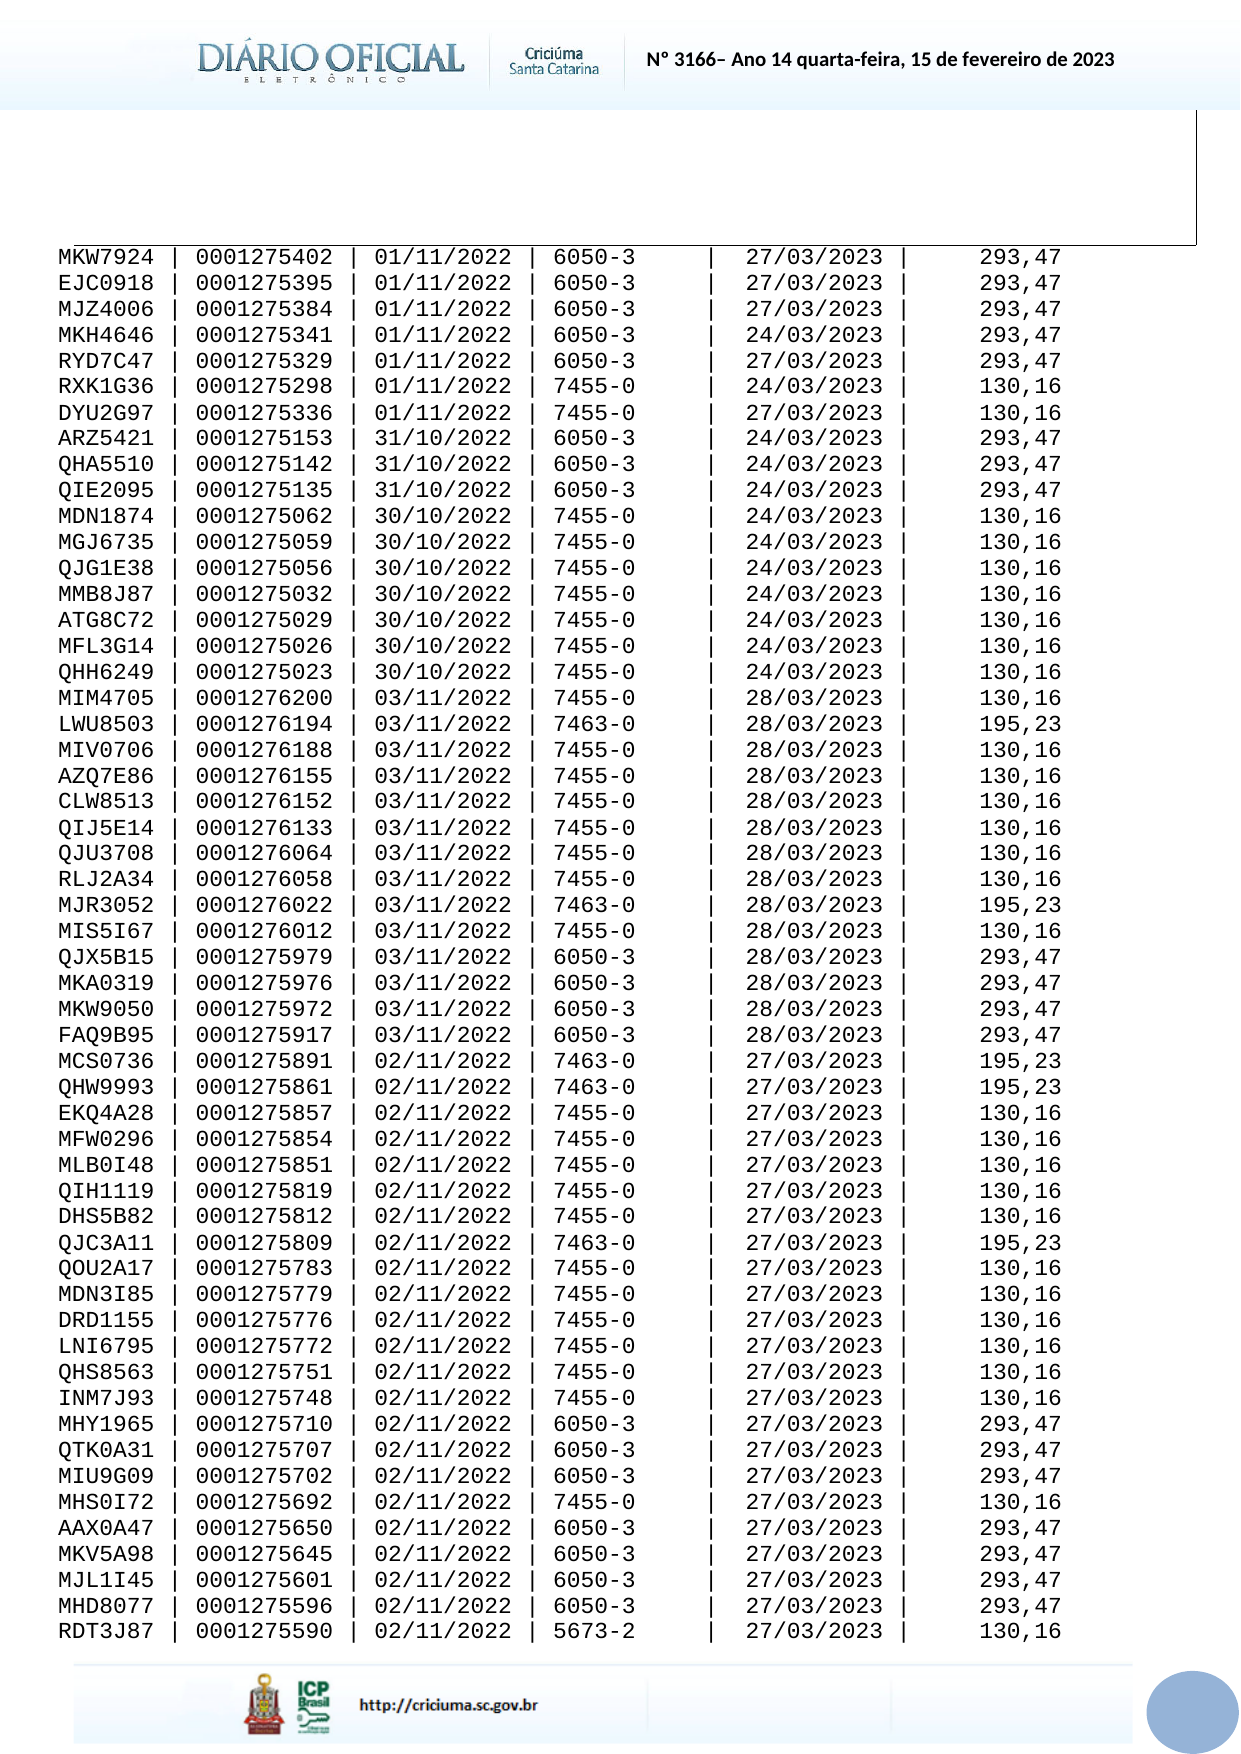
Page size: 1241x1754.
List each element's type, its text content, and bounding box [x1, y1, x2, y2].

text MJZ4006 | 0001275384 | 01/11/2022 | 6050-3 | 27/03/2023 | 293,47 [44, 297, 1196, 323]
text QIH1119 | 0001275819 | 02/11/2022 | 7455-0 | 27/03/2023 | 130,16 [44, 1179, 1196, 1205]
text QJG1E38 | 0001275056 | 30/10/2022 | 7455-0 | 24/03/2023 | 130,16 [44, 556, 1196, 582]
text QTK0A31 | 0001275707 | 02/11/2022 | 6050-3 | 27/03/2023 | 293,47 [44, 1438, 1196, 1464]
text QHW9993 | 0001275861 | 02/11/2022 | 7463-0 | 27/03/2023 | 195,23 [44, 1075, 1196, 1101]
text QIJ5E14 | 0001276133 | 03/11/2022 | 7455-0 | 28/03/2023 | 130,16 [44, 816, 1196, 842]
text QJC3A11 | 0001275809 | 02/11/2022 | 7463-0 | 27/03/2023 | 195,23 [44, 1231, 1196, 1257]
text MFL3G14 | 0001275026 | 30/10/2022 | 7455-0 | 24/03/2023 | 130,16 [44, 634, 1196, 660]
text MKA0319 | 0001275976 | 03/11/2022 | 6050-3 | 28/03/2023 | 293,47 [44, 971, 1196, 997]
text LNI6795 | 0001275772 | 02/11/2022 | 7455-0 | 27/03/2023 | 130,16 [44, 1334, 1196, 1361]
text QHS8563 | 0001275751 | 02/11/2022 | 7455-0 | 27/03/2023 | 130,16 [44, 1361, 1196, 1386]
text FAQ9B95 | 0001275917 | 03/11/2022 | 6050-3 | 28/03/2023 | 293,47 [44, 1023, 1196, 1049]
text MJR3052 | 0001276022 | 03/11/2022 | 7463-0 | 28/03/2023 | 195,23 [44, 894, 1196, 919]
text MMB8J87 | 0001275032 | 30/10/2022 | 7455-0 | 24/03/2023 | 130,16 [44, 582, 1196, 608]
text CLW8513 | 0001276152 | 03/11/2022 | 7455-0 | 28/03/2023 | 130,16 [44, 790, 1196, 816]
text DYU2G97 | 0001275336 | 01/11/2022 | 7455-0 | 27/03/2023 | 130,16 [44, 401, 1196, 427]
text EJC0918 | 0001275395 | 01/11/2022 | 6050-3 | 27/03/2023 | 293,47 [44, 271, 1196, 297]
text MIS5I67 | 0001276012 | 03/11/2022 | 7455-0 | 28/03/2023 | 130,16 [44, 919, 1196, 946]
text MGJ6735 | 0001275059 | 30/10/2022 | 7455-0 | 24/03/2023 | 130,16 [44, 531, 1196, 556]
text DHS5B82 | 0001275812 | 02/11/2022 | 7455-0 | 27/03/2023 | 130,16 [44, 1205, 1196, 1231]
text QJX5B15 | 0001275979 | 03/11/2022 | 6050-3 | 28/03/2023 | 293,47 [44, 946, 1196, 971]
text MHD8077 | 0001275596 | 02/11/2022 | 6050-3 | 27/03/2023 | 293,47 [44, 1594, 1196, 1620]
text RDT3J87 | 0001275590 | 02/11/2022 | 5673-2 | 27/03/2023 | 130,16 [44, 1620, 1196, 1646]
text MJL1I45 | 0001275601 | 02/11/2022 | 6050-3 | 27/03/2023 | 293,47 [44, 1568, 1196, 1594]
text MHS0I72 | 0001275692 | 02/11/2022 | 7455-0 | 27/03/2023 | 130,16 [44, 1490, 1196, 1516]
text MKH4646 | 0001275341 | 01/11/2022 | 6050-3 | 24/03/2023 | 293,47 [44, 323, 1196, 349]
text MIU9G09 | 0001275702 | 02/11/2022 | 6050-3 | 27/03/2023 | 293,47 [44, 1464, 1196, 1490]
text QHH6249 | 0001275023 | 30/10/2022 | 7455-0 | 24/03/2023 | 130,16 [44, 660, 1196, 686]
text DRD1155 | 0001275776 | 02/11/2022 | 7455-0 | 27/03/2023 | 130,16 [44, 1309, 1196, 1334]
text MKW9050 | 0001275972 | 03/11/2022 | 6050-3 | 28/03/2023 | 293,47 [44, 997, 1196, 1023]
text LWU8503 | 0001276194 | 03/11/2022 | 7463-0 | 28/03/2023 | 195,23 [44, 712, 1196, 738]
text QJU3708 | 0001276064 | 03/11/2022 | 7455-0 | 28/03/2023 | 130,16 [44, 842, 1196, 868]
text MKV5A98 | 0001275645 | 02/11/2022 | 6050-3 | 27/03/2023 | 293,47 [44, 1542, 1196, 1568]
text EKQ4A28 | 0001275857 | 02/11/2022 | 7455-0 | 27/03/2023 | 130,16 [44, 1101, 1196, 1127]
text MCS0736 | 0001275891 | 02/11/2022 | 7463-0 | 27/03/2023 | 195,23 [44, 1049, 1196, 1075]
text MDN3I85 | 0001275779 | 02/11/2022 | 7455-0 | 27/03/2023 | 130,16 [44, 1283, 1196, 1309]
text INM7J93 | 0001275748 | 02/11/2022 | 7455-0 | 27/03/2023 | 130,16 [44, 1386, 1196, 1412]
text MIV0706 | 0001276188 | 03/11/2022 | 7455-0 | 28/03/2023 | 130,16 [44, 738, 1196, 764]
text ARZ5421 | 0001275153 | 31/10/2022 | 6050-3 | 24/03/2023 | 293,47 [44, 427, 1196, 453]
text AAX0A47 | 0001275650 | 02/11/2022 | 6050-3 | 27/03/2023 | 293,47 [44, 1516, 1196, 1542]
text QOU2A17 | 0001275783 | 02/11/2022 | 7455-0 | 27/03/2023 | 130,16 [44, 1257, 1196, 1283]
text MFW0296 | 0001275854 | 02/11/2022 | 7455-0 | 27/03/2023 | 130,16 [44, 1127, 1196, 1153]
text MIM4705 | 0001276200 | 03/11/2022 | 7455-0 | 28/03/2023 | 130,16 [44, 686, 1196, 712]
text RXK1G36 | 0001275298 | 01/11/2022 | 7455-0 | 24/03/2023 | 130,16 [44, 375, 1196, 401]
text MKW7924 | 0001275402 | 01/11/2022 | 6050-3 | 27/03/2023 | 293,47 [44, 245, 1196, 271]
text ATG8C72 | 0001275029 | 30/10/2022 | 7455-0 | 24/03/2023 | 130,16 [44, 608, 1196, 634]
text QIE2095 | 0001275135 | 31/10/2022 | 6050-3 | 24/03/2023 | 293,47 [44, 479, 1196, 504]
text AZQ7E86 | 0001276155 | 03/11/2022 | 7455-0 | 28/03/2023 | 130,16 [44, 764, 1196, 790]
text QHA5510 | 0001275142 | 31/10/2022 | 6050-3 | 24/03/2023 | 293,47 [44, 453, 1196, 479]
text RYD7C47 | 0001275329 | 01/11/2022 | 6050-3 | 27/03/2023 | 293,47 [44, 349, 1196, 375]
text MDN1874 | 0001275062 | 30/10/2022 | 7455-0 | 24/03/2023 | 130,16 [44, 504, 1196, 531]
text MLB0I48 | 0001275851 | 02/11/2022 | 7455-0 | 27/03/2023 | 130,16 [44, 1153, 1196, 1179]
text RLJ2A34 | 0001276058 | 03/11/2022 | 7455-0 | 28/03/2023 | 130,16 [44, 868, 1196, 894]
text MHY1965 | 0001275710 | 02/11/2022 | 6050-3 | 27/03/2023 | 293,47 [44, 1412, 1196, 1438]
